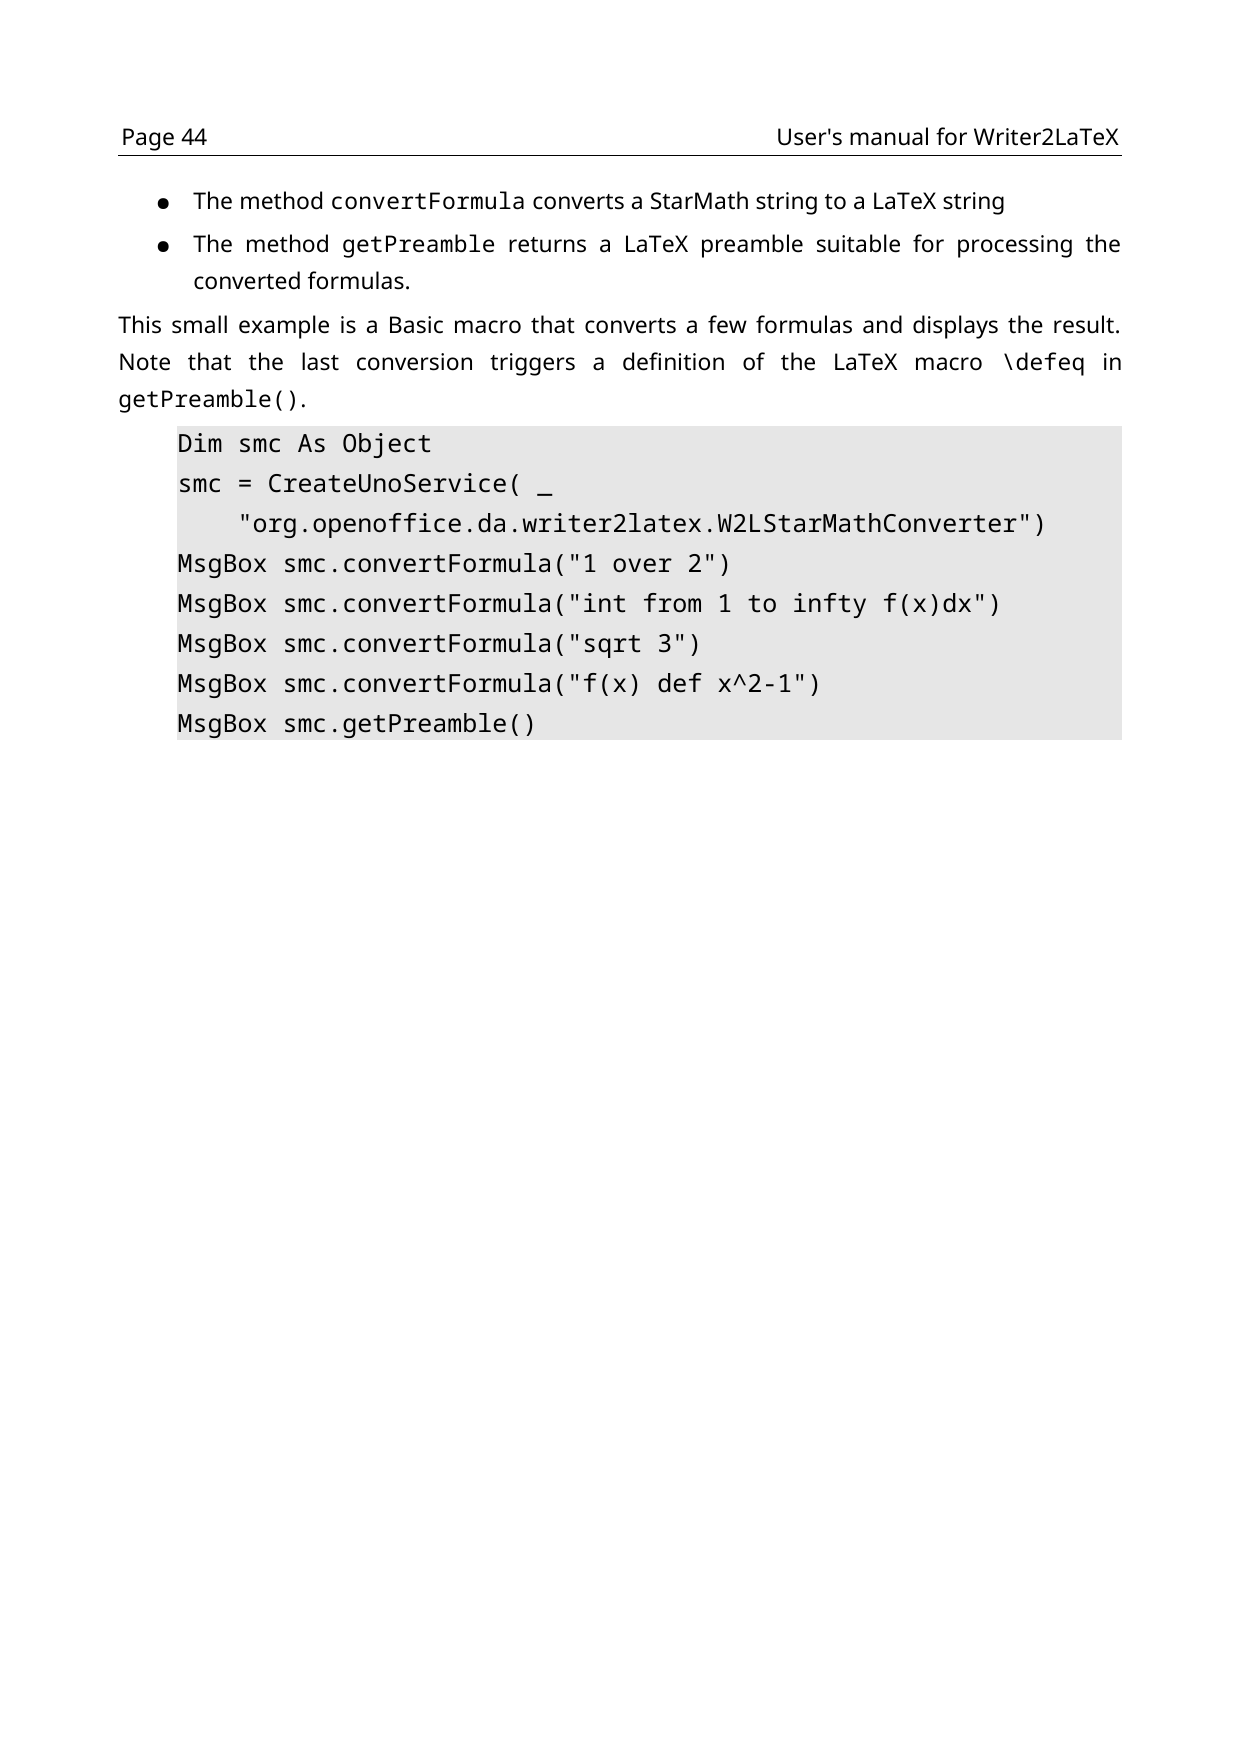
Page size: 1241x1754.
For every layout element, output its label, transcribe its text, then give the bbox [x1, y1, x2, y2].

text smc = CreateUnoService( _ [177, 466, 1122, 500]
text This small example is a Basic macro that converts a few formulas and displays the result. Note that the last conversion triggers a definition of the LaTeX macro \defeq in getPreamble(). [118, 309, 1122, 414]
list The method convertFormula converts a StarMath string to a LaTeX string [156, 184, 1122, 216]
text "org.openoffice.da.writer2latex.W2LStarMathConverter") [177, 506, 1122, 540]
text MsgBox smc.convertFormula("sqrt 3") [177, 626, 1122, 660]
text MsgBox smc.convertFormula("int from 1 to infty f(x)dx") [177, 586, 1122, 620]
text MsgBox smc.getPreamble() [177, 706, 1122, 740]
text Dim smc As Object [177, 426, 1122, 460]
text MsgBox smc.convertFormula("f(x) def x^2-1") [177, 666, 1122, 700]
text MsgBox smc.convertFormula("1 over 2") [177, 546, 1122, 580]
list The method getPreamble returns a LaTeX preamble suitable for processing the converted formulas. [156, 228, 1122, 296]
